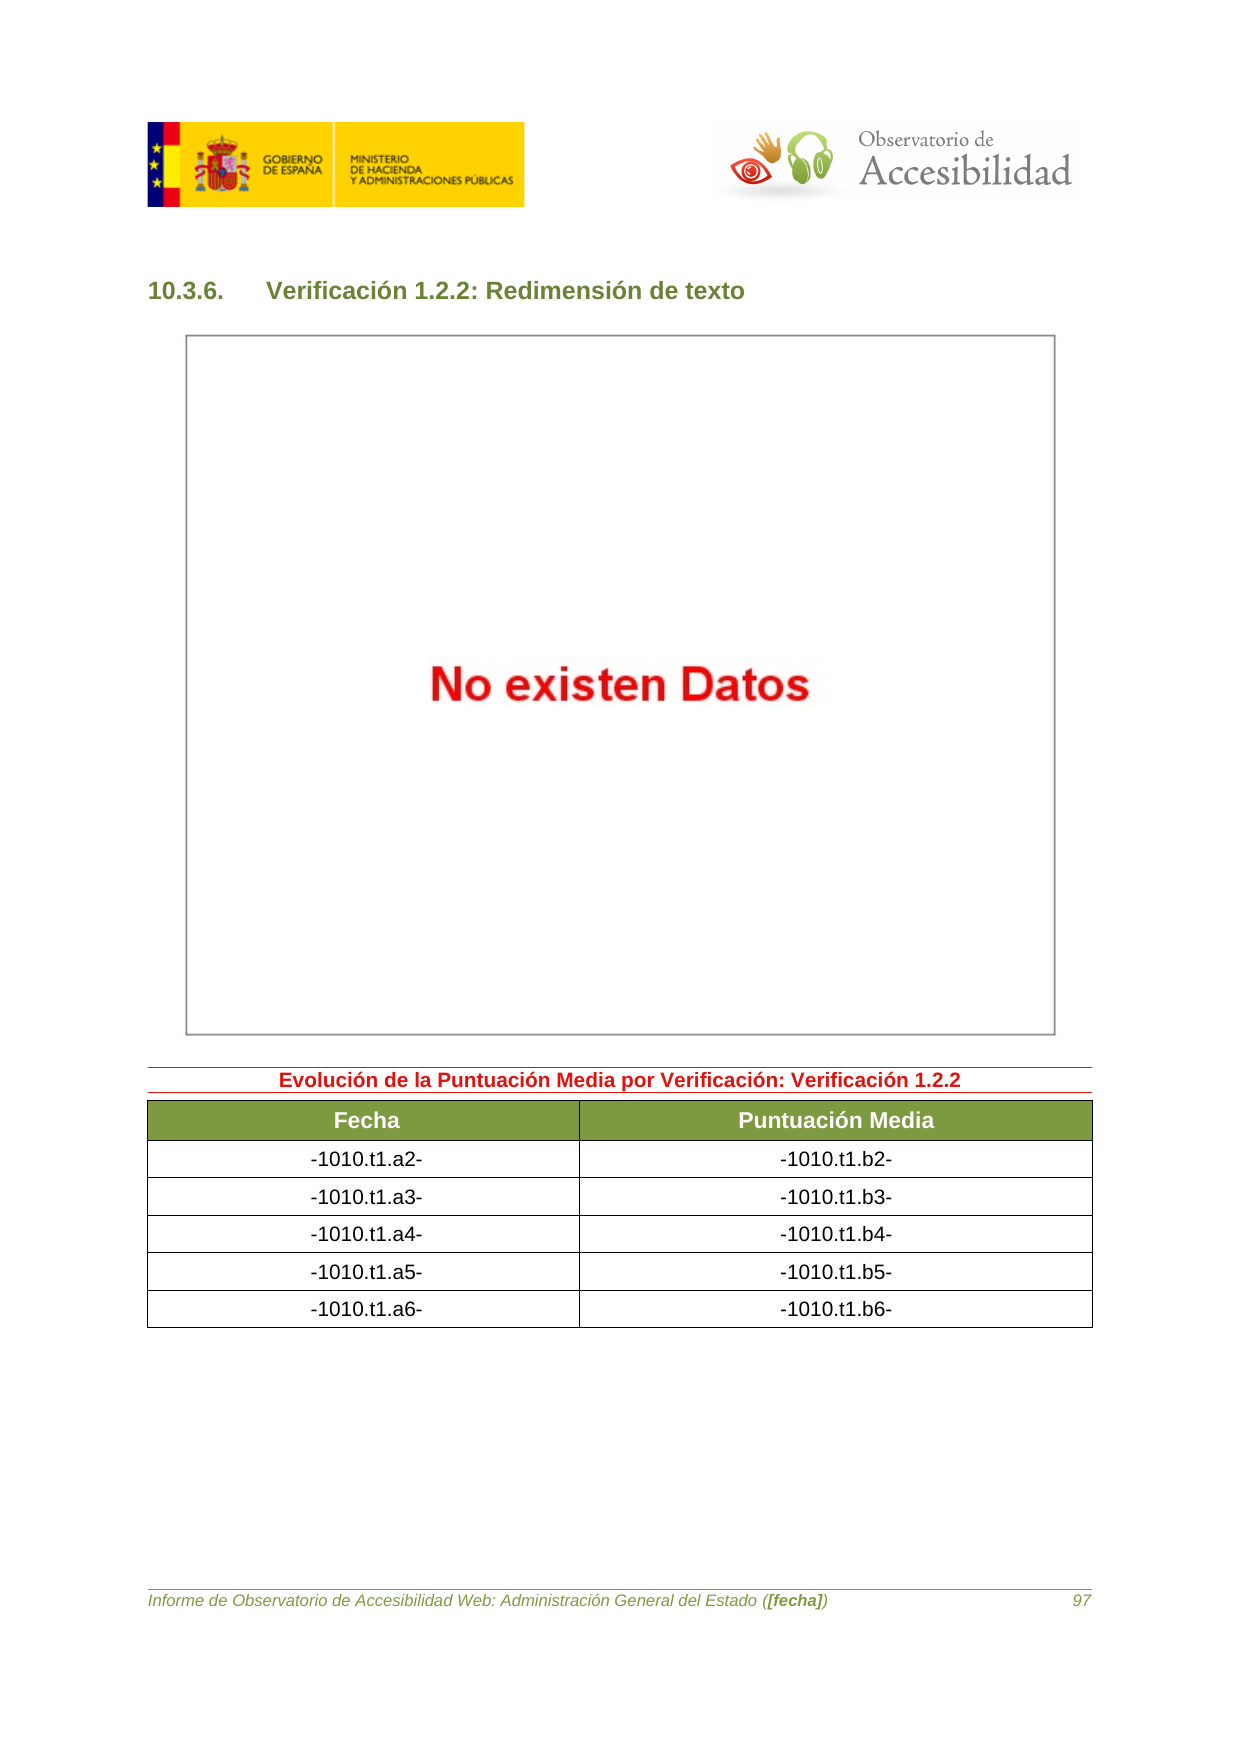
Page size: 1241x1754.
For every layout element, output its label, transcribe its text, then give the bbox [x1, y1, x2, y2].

table_cell -1010.t1.b6- [580, 1291, 1092, 1327]
table_cell -1010.t1.a4- [148, 1216, 579, 1252]
table_cell -1010.t1.a2- [148, 1141, 579, 1177]
table_header Puntuación Media [580, 1101, 1092, 1140]
list Verificación 1.2.2: Redimensión de texto [148, 276, 1092, 304]
table_header Fecha [148, 1101, 579, 1140]
picture [178, 332, 1062, 1042]
picture [710, 122, 1086, 205]
table_cell -1010.t1.b4- [580, 1216, 1092, 1252]
table_cell -1010.t1.b2- [580, 1141, 1092, 1177]
text Evolución de la Puntuación Media por Verificación: Verificación 1.2.2 [148, 1068, 1092, 1092]
table_cell -1010.t1.b3- [580, 1178, 1092, 1215]
table_cell -1010.t1.a6- [148, 1291, 579, 1327]
picture [147, 122, 525, 207]
table_cell -1010.t1.b5- [580, 1253, 1092, 1290]
table_cell -1010.t1.a3- [148, 1178, 579, 1215]
table_cell -1010.t1.a5- [148, 1253, 579, 1290]
